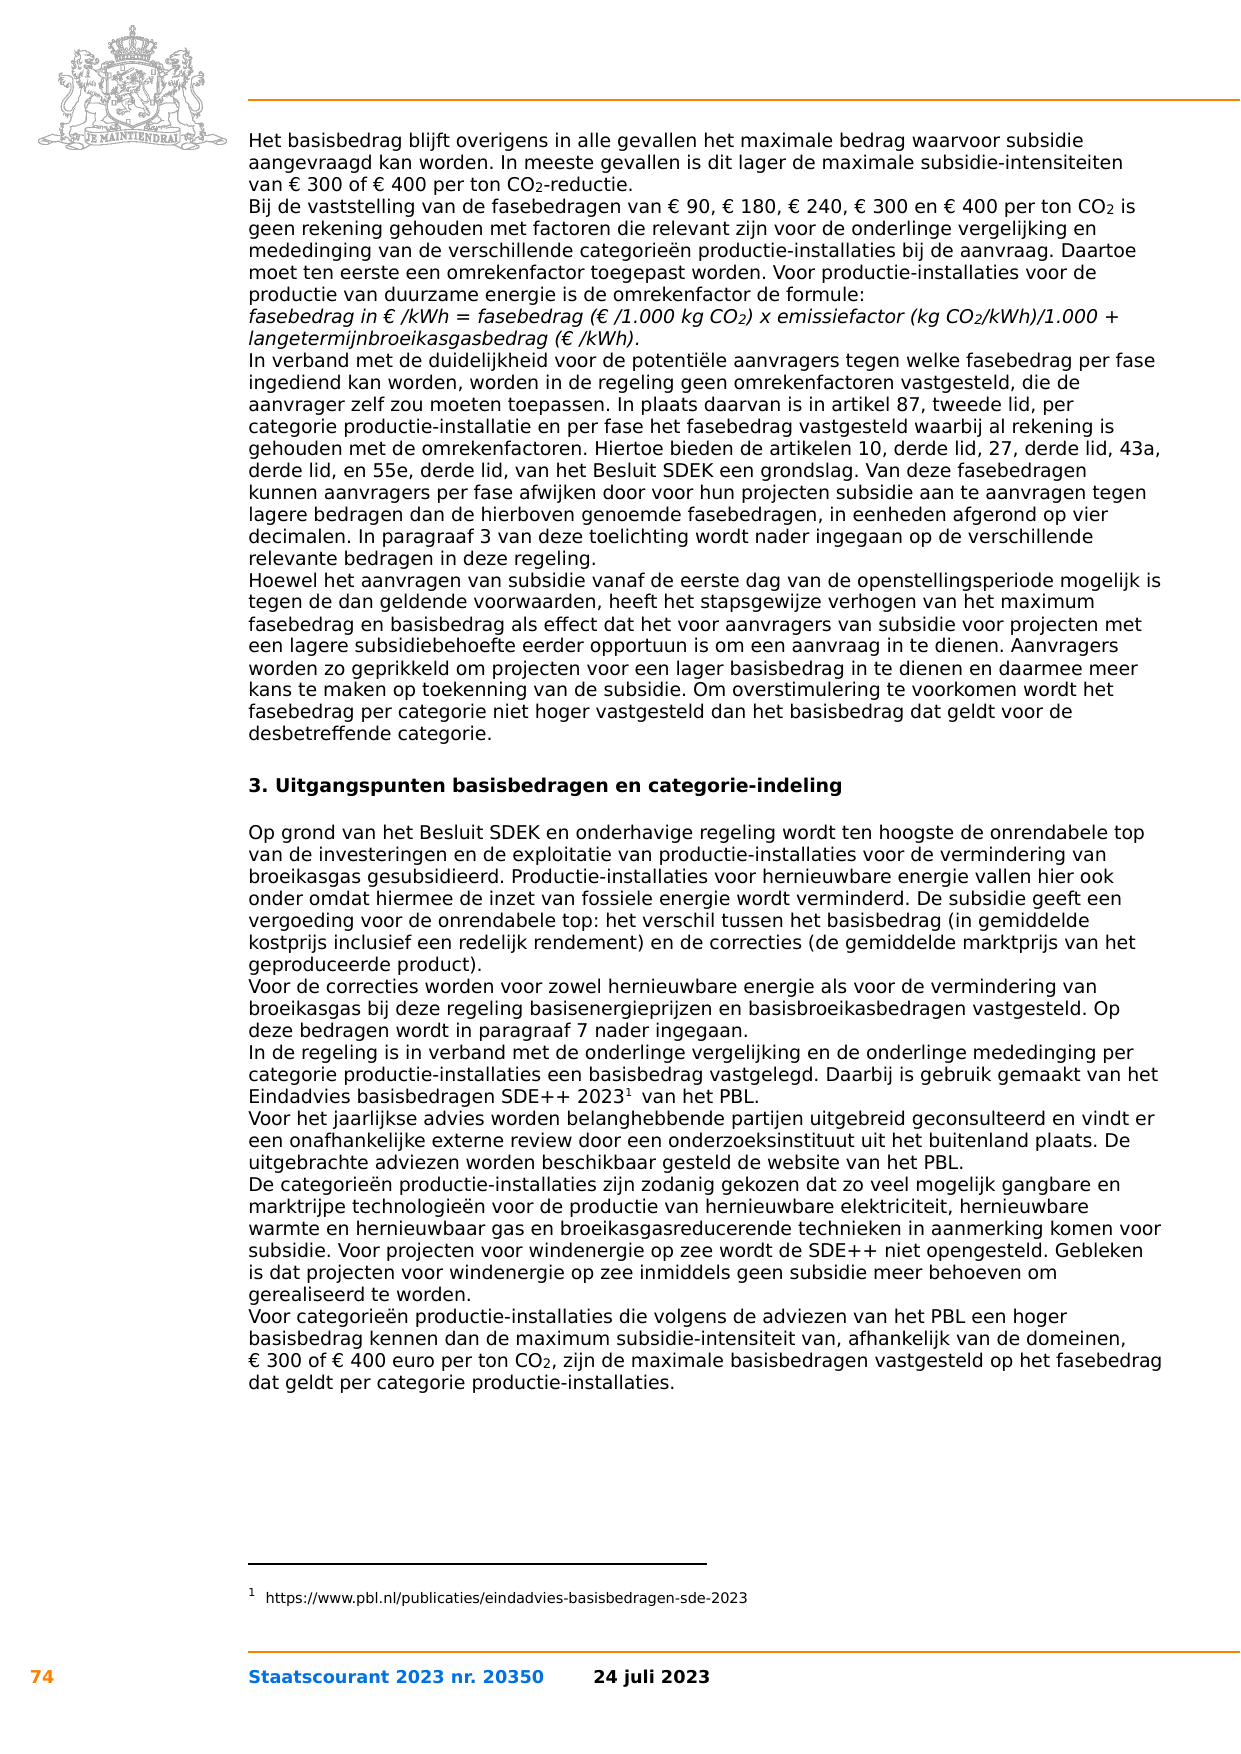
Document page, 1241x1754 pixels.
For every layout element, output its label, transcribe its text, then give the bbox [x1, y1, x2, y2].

text Voor het jaarlijkse advies worden belanghebbende partijen uitgebreid geconsulteerd en vindt er een onafhankelijke externe review door een onderzoeksinstituut uit het buitenland plaats. De uitgebrachte adviezen worden beschikbaar gesteld de website van het PBL. [248, 1108, 1163, 1174]
text Hoewel het aanvragen van subsidie vanaf de eerste dag van de openstellingsperiode mogelijk is tegen de dan geldende voorwaarden, heeft het stapsgewijze verhogen van het maximum fasebedrag en basisbedrag als effect dat het voor aanvragers van subsidie voor projecten met een lagere subsidiebehoefte eerder opportuun is om een aanvraag in te dienen. Aanvragers worden zo geprikkeld om projecten voor een lager basisbedrag in te dienen en daarmee meer kans te maken op toekenning van de subsidie. Om overstimulering te voorkomen wordt het fasebedrag per categorie niet hoger vastgesteld dan het basisbedrag dat geldt voor de desbetreffende categorie. [248, 569, 1163, 745]
subtitle 3. Uitgangspunten basisbedragen en categorie-indeling [248, 775, 1163, 797]
text Voor categorieën productie-installaties die volgens de adviezen van het PBL een hoger basisbedrag kennen dan de maximum subsidie-intensiteit van, afhankelijk van de domeinen, € 300 of € 400 euro per ton CO2, zijn de maximale basisbedragen vastgesteld op het fasebedrag dat geldt per categorie productie-installaties. [248, 1306, 1163, 1394]
text Op grond van het Besluit SDEK en onderhavige regeling wordt ten hoogste de onrendabele top van de investeringen en de exploitatie van productie-installaties voor de vermindering van broeikasgas gesubsidieerd. Productie-installaties voor hernieuwbare energie vallen hier ook onder omdat hiermee de inzet van fossiele energie wordt verminderd. De subsidie geeft een vergoeding voor de onrendabele top: het verschil tussen het basisbedrag (in gemiddelde kostprijs inclusief een redelijk rendement) en de correcties (de gemiddelde marktprijs van het geproduceerde product). [248, 822, 1163, 976]
text De categorieën productie-installaties zijn zodanig gekozen dat zo veel mogelijk gangbare en marktrijpe technologieën voor de productie van hernieuwbare elektriciteit, hernieuwbare warmte en hernieuwbaar gas en broeikasgasreducerende technieken in aanmerking komen voor subsidie. Voor projecten voor windenergie op zee wordt de SDE++ niet opengesteld. Gebleken is dat projecten voor windenergie op zee inmiddels geen subsidie meer behoeven om gerealiseerd te worden. [248, 1174, 1163, 1306]
text https://www.pbl.nl/publicaties/eindadvies-basisbedragen-sde-2023 [248, 1586, 1163, 1608]
text In verband met de duidelijkheid voor de potentiële aanvragers tegen welke fasebedrag per fase ingediend kan worden, worden in de regeling geen omrekenfactoren vastgesteld, die de aanvrager zelf zou moeten toepassen. In plaats daarvan is in artikel 87, tweede lid, per categorie productie-installatie en per fase het fasebedrag vastgesteld waarbij al rekening is gehouden met de omrekenfactoren. Hiertoe bieden de artikelen 10, derde lid, 27, derde lid, 43a, derde lid, en 55e, derde lid, van het Besluit SDEK een grondslag. Van deze fasebedragen kunnen aanvragers per fase afwijken door voor hun projecten subsidie aan te aanvragen tegen lagere bedragen dan de hierboven genoemde fasebedragen, in eenheden afgerond op vier decimalen. In paragraaf 3 van deze toelichting wordt nader ingegaan op de verschillende relevante bedragen in deze regeling. [248, 350, 1163, 569]
text In de regeling is in verband met de onderlinge vergelijking en de onderlinge mededinging per categorie productie-installaties een basisbedrag vastgelegd. Daarbij is gebruik gemaakt van het Eindadvies basisbedragen SDE++ 2023 van het PBL. [248, 1042, 1163, 1108]
text Bij de vaststelling van de fasebedragen van € 90, € 180, € 240, € 300 en € 400 per ton CO2 is geen rekening gehouden met factoren die relevant zijn voor de onderlinge vergelijking en mededinging van de verschillende categorieën productie-installaties bij de aanvraag. Daartoe moet ten eerste een omrekenfactor toegepast worden. Voor productie-installaties voor de productie van duurzame energie is de omrekenfactor de formule: [248, 196, 1163, 306]
picture [38, 25, 227, 150]
text Het basisbedrag blijft overigens in alle gevallen het maximale bedrag waarvoor subsidie aangevraagd kan worden. In meeste gevallen is dit lager de maximale subsidie-intensiteiten van € 300 of € 400 per ton CO2-reductie. [248, 130, 1163, 196]
text fasebedrag in € /kWh = fasebedrag (€ /1.000 kg CO2) x emissiefactor (kg CO2/kWh)/1.000 + langetermijnbroeikasgasbedrag (€ /kWh). [248, 306, 1163, 350]
text Voor de correcties worden voor zowel hernieuwbare energie als voor de vermindering van broeikasgas bij deze regeling basisenergieprijzen en basisbroeikasbedragen vastgesteld. Op deze bedragen wordt in paragraaf 7 nader ingegaan. [248, 976, 1163, 1042]
